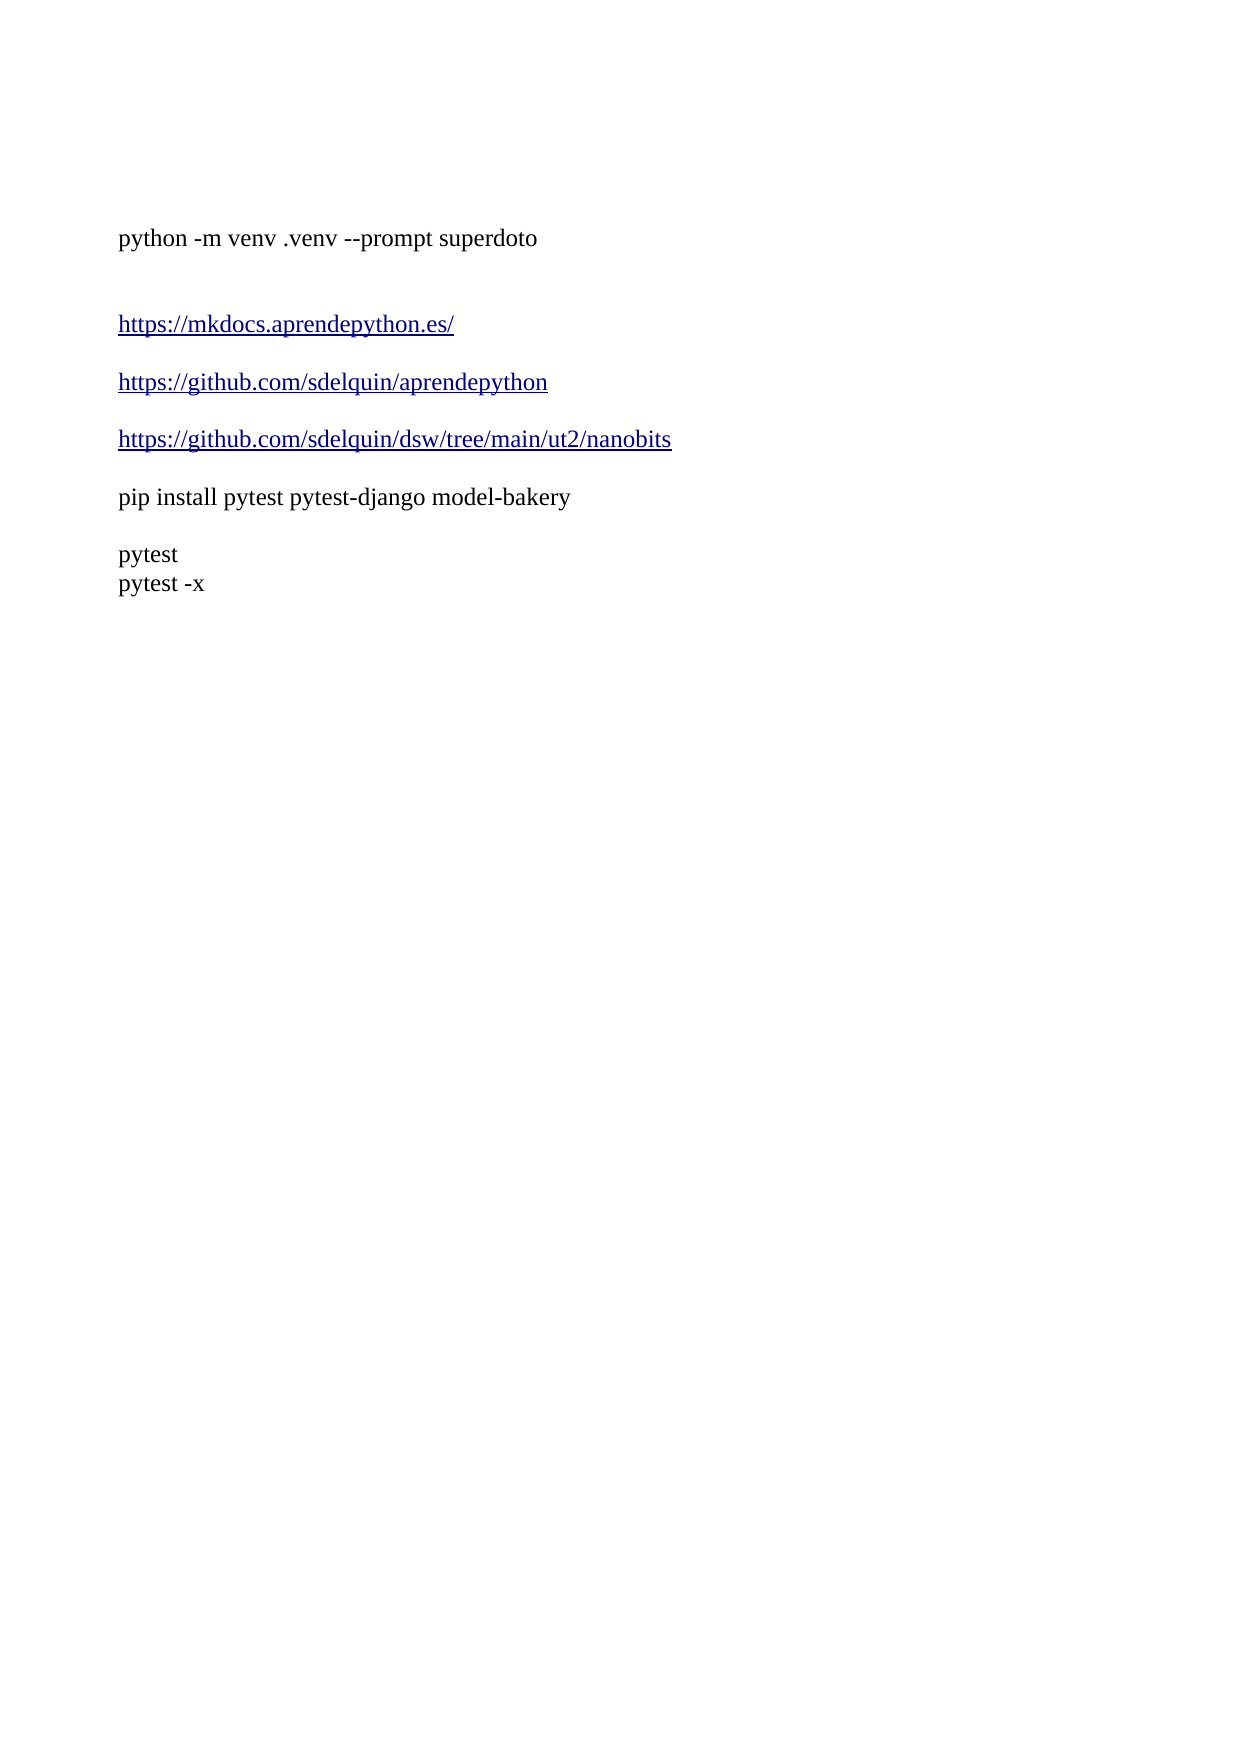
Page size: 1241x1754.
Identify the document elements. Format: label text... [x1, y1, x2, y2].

text pytest -x [118, 568, 1122, 597]
text https://mkdocs.aprendepython.es/ [118, 309, 1122, 338]
text python -m venv .venv --prompt superdoto [118, 223, 1122, 252]
text https://github.com/sdelquin/dsw/tree/main/ut2/nanobits [118, 424, 1122, 453]
text pip install pytest pytest-django model-bakery [118, 482, 1122, 510]
text pytest [118, 539, 1122, 568]
text https://github.com/sdelquin/aprendepython [118, 367, 1122, 395]
